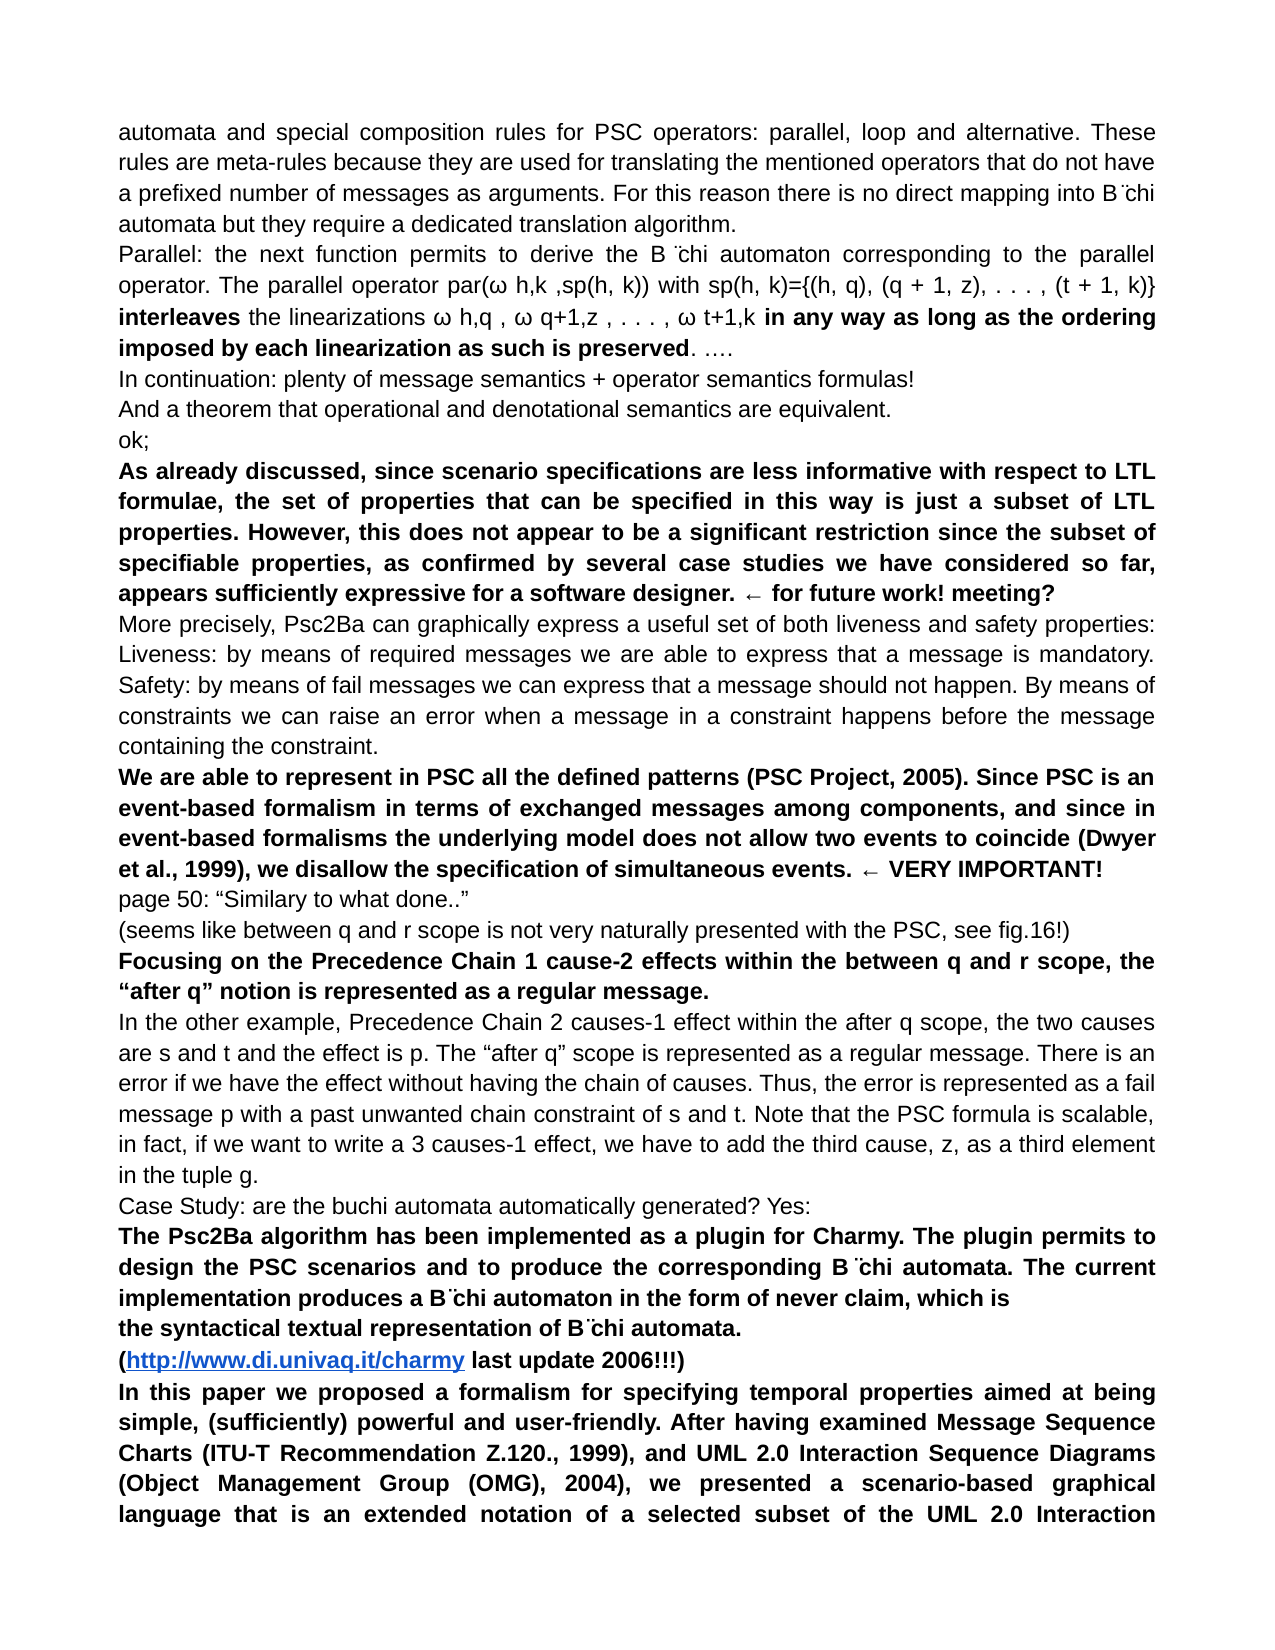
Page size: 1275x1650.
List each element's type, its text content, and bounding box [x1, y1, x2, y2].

text (http://www.di.univaq.it/charmy last update 2006!!!) [118, 1345, 1157, 1374]
text And a theorem that operational and denotational semantics are equivalent. [118, 396, 1157, 423]
text Case Study: are the buchi automata automatically generated? Yes: [118, 1192, 1157, 1219]
text We are able to represent in PSC all the defined patterns (PSC Project, 2005). Since PSC is an event-based formalism in terms of exchanged messages among components, and since in event-based formalisms the underlying model does not allow two events to coincide (Dwyer et al., 1999), we disallow the specification of simultaneous events. ← VERY IMPORTANT! [118, 763, 1157, 882]
text Parallel: the next function permits to derive the B ̈chi automaton corresponding to the parallel operator. The parallel operator par(ω h,k ,sp(h, k)) with sp(h, k)={(h, q), (q + 1, z), . . . , (t + 1, k)} interleaves the linearizations ω h,q , ω q+1,z , . . . , ω t+1,k in any way as long as the ordering imposed by each linearization as such is preserved. …. [118, 241, 1157, 361]
text More precisely, Psc2Ba can graphically express a useful set of both liveness and safety properties: Liveness: by means of required messages we are able to express that a message is mandatory. Safety: by means of fail messages we can express that a message should not happen. By means of constraints we can raise an error when a message in a constraint happens before the message containing the constraint. [118, 610, 1157, 759]
text In the other example, Precedence Chain 2 causes-1 effect within the after q scope, the two causes are s and t and the effect is p. The “after q” scope is represented as a regular message. There is an error if we have the effect without having the chain of causes. Thus, the error is represented as a fail message p with a past unwanted chain constraint of s and t. Note that the PSC formula is scalable, in fact, if we want to write a 3 causes-1 effect, we have to add the third cause, z, as a third element in the tuple g. [118, 1008, 1157, 1188]
text The Psc2Ba algorithm has been implemented as a plugin for Charmy. The plugin permits to design the PSC scenarios and to produce the corresponding B ̈chi automata. The current implementation produces a B ̈chi automaton in the form of never claim, which is [118, 1223, 1157, 1311]
text (seems like between q and r scope is not very naturally presented with the PSC, see fig.16!) [118, 916, 1157, 943]
text As already discussed, since scenario specifications are less informative with respect to LTL formulae, the set of properties that can be specified in this way is just a subset of LTL properties. However, this does not appear to be a significant restriction since the subset of specifiable properties, as confirmed by several case studies we have considered so far, appears sufficiently expressive for a software designer. ← for future work! meeting? [118, 457, 1157, 606]
text In this paper we proposed a formalism for specifying temporal properties aimed at being simple, (sufficiently) powerful and user-friendly. After having examined Message Sequence Charts (ITU-T Recommendation Z.120., 1999), and UML 2.0 Interaction Sequence Diagrams (Object Management Group (OMG), 2004), we presented a scenario-based graphical language that is an extended notation of a selected subset of the UML 2.0 Interaction [118, 1378, 1157, 1527]
text In continuation: plenty of message semantics + operator semantics formulas! [118, 365, 1157, 392]
text ok; [118, 426, 1157, 453]
text the syntactical textual representation of B ̈chi automata. [118, 1314, 1157, 1341]
text automata and special composition rules for PSC operators: parallel, loop and alternative. These rules are meta-rules because they are used for translating the mentioned operators that do not have a prefixed number of messages as arguments. For this reason there is no direct mapping into B ̈chi automata but they require a dedicated translation algorithm. [118, 118, 1157, 237]
text Focusing on the Precedence Chain 1 cause-2 effects within the between q and r scope, the “after q” notion is represented as a regular message. [118, 947, 1157, 1004]
text page 50: “Similary to what done..” [118, 886, 1157, 913]
